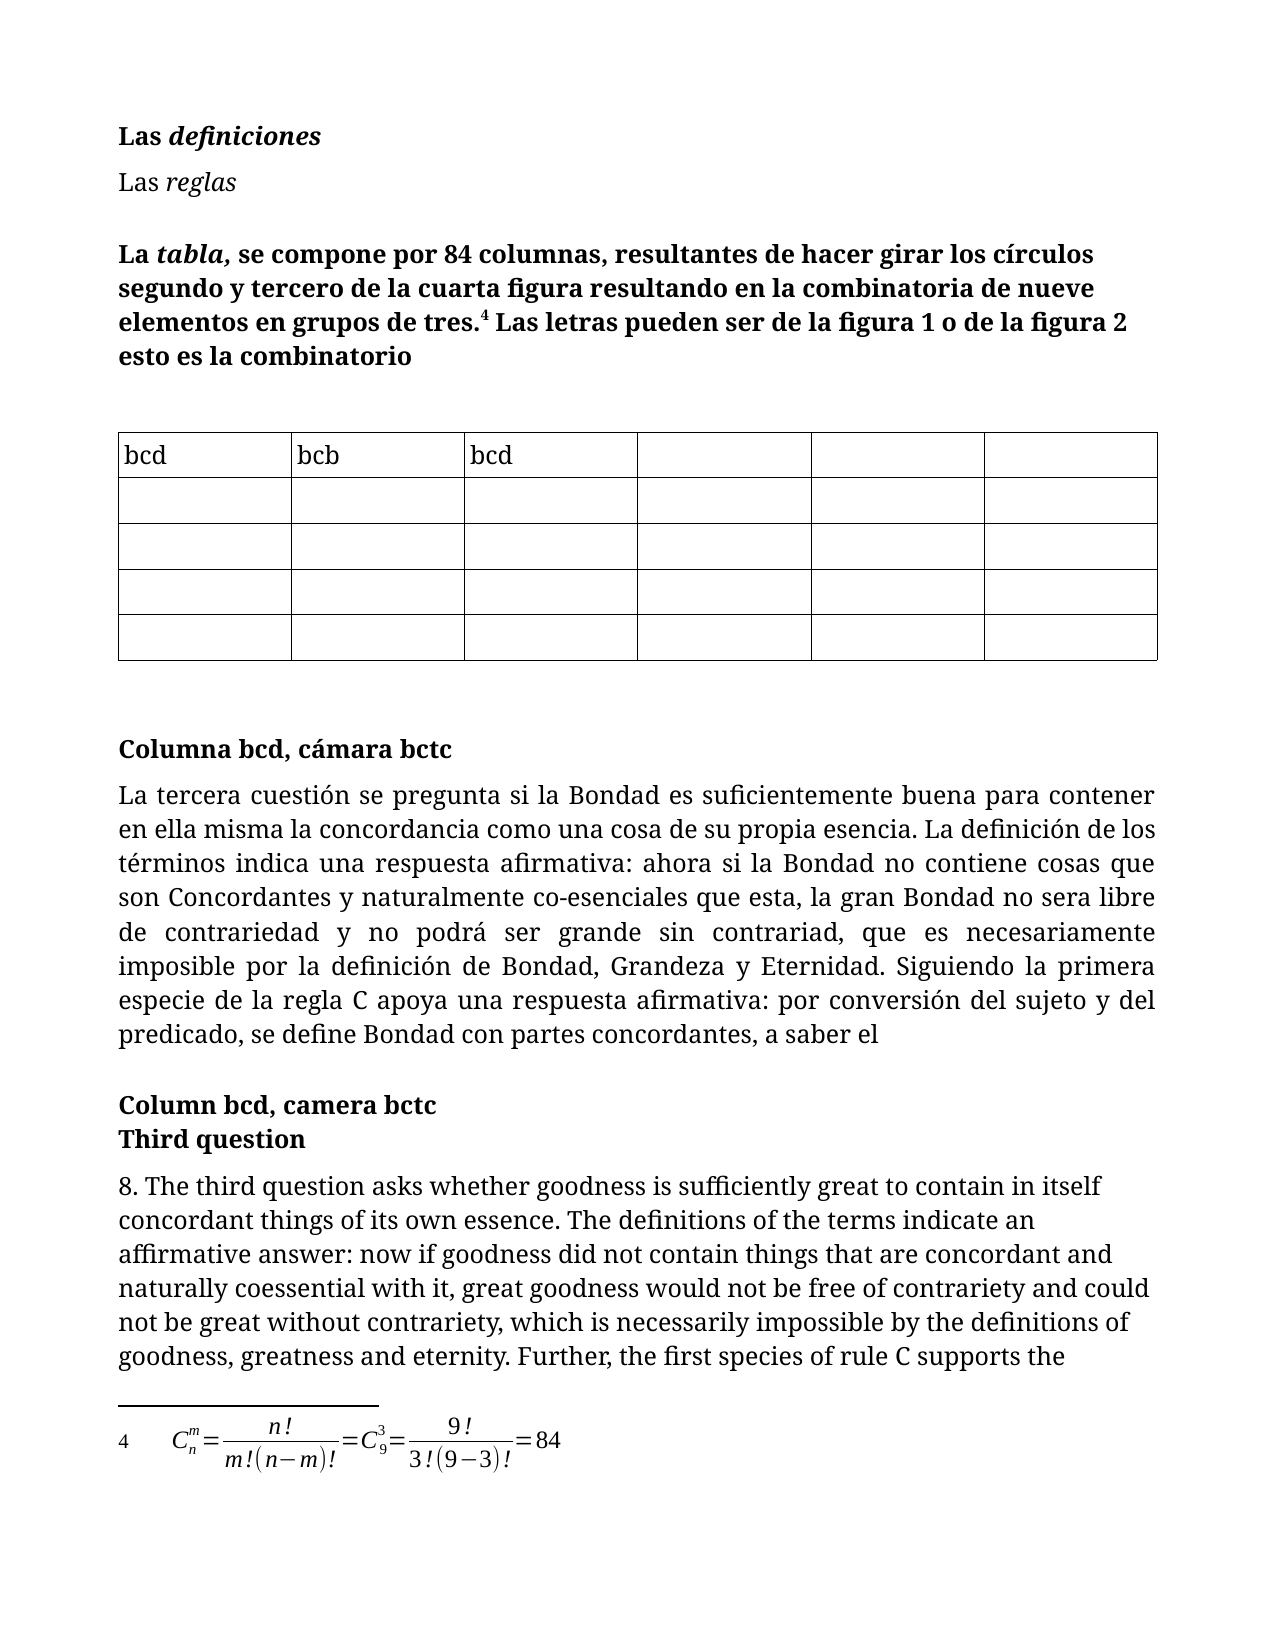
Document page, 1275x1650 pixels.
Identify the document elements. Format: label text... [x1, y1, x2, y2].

text La tercera cuestión se pregunta si la Bondad es suficientemente buena para contener en ella misma la concordancia como una cosa de su propia esencia. La definición de los términos indica una respuesta afirmativa: ahora si la Bondad no contiene cosas que son Concordantes y naturalmente co-esenciales que esta, la gran Bondad no sera libre de contrariedad y no podrá ser grande sin contrariad, que es necesariamente imposible por la definición de Bondad, Grandeza y Eternidad. Siguiendo la primera especie de la regla C apoya una respuesta afirmativa: por conversión del sujeto y del predicado, se define Bondad con partes concordantes, a saber el [118, 778, 1157, 1050]
table_cell [292, 524, 464, 568]
table_cell [812, 524, 984, 568]
table_cell [638, 570, 811, 614]
subtitle Column bcd, camera bctc Third question [118, 1088, 1157, 1156]
table_cell [119, 478, 291, 523]
table_cell [292, 615, 464, 660]
table_cell [119, 615, 291, 660]
table_cell [465, 570, 637, 614]
table_cell [985, 570, 1157, 614]
text Las reglas [118, 165, 1157, 199]
subtitle Las definiciones [118, 118, 1157, 152]
table_cell [985, 478, 1157, 523]
table_cell [292, 570, 464, 614]
table_cell [292, 478, 464, 523]
table_cell [812, 570, 984, 614]
table_cell [465, 524, 637, 568]
table_header bcb [292, 433, 464, 477]
table_header bcd [119, 433, 291, 477]
table_header [638, 433, 811, 477]
table_header [812, 433, 984, 477]
table_header bcd [465, 433, 637, 477]
table_cell [812, 615, 984, 660]
subtitle Columna bcd, cámara bctc [118, 731, 1157, 765]
table_cell [985, 524, 1157, 568]
table_cell [985, 615, 1157, 660]
table_header [985, 433, 1157, 477]
table_cell [638, 478, 811, 523]
text 8. The third question asks whether goodness is sufficiently great to contain in itself concordant things of its own essence. The definitions of the terms indicate an affirmative answer: now if goodness did not contain things that are concordant and naturally coessential with it, great goodness would not be free of contrariety and could not be great without contrariety, which is necessarily impossible by the definitions of goodness, greatness and eternity. Further, the first species of rule C supports the [118, 1168, 1157, 1373]
subtitle La tabla, se compone por 84 columnas, resultantes de hacer girar los círculos segundo y tercero de la cuarta figura resultando en la combinatoria de nueve elementos en grupos de tres. Las letras pueden ser de la figura 1 o de la figura 2 esto es la combinatorio [118, 236, 1157, 372]
table_cell [812, 478, 984, 523]
table_cell [465, 478, 637, 523]
table_cell [119, 570, 291, 614]
table_cell [465, 615, 637, 660]
table_cell [638, 524, 811, 568]
table_cell [638, 615, 811, 660]
table_cell [119, 524, 291, 568]
